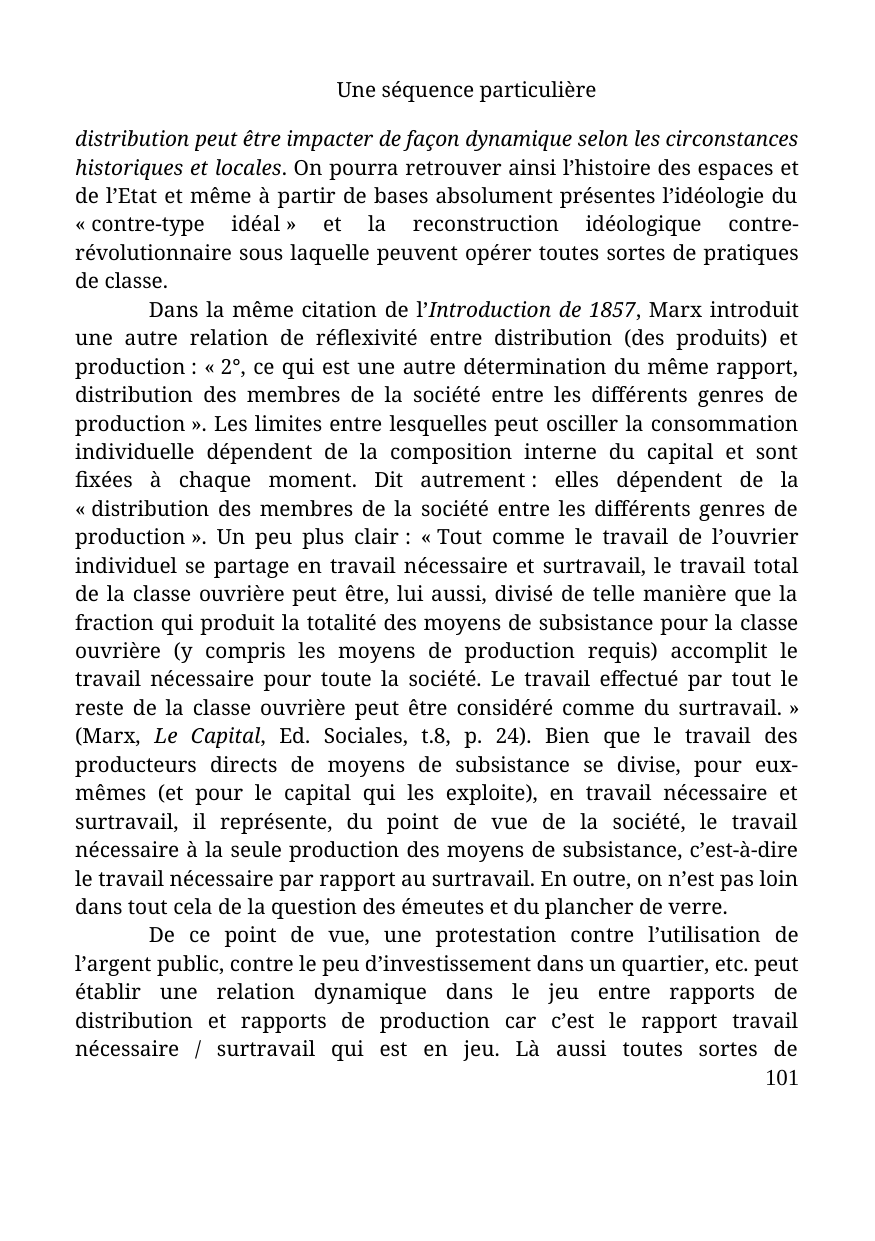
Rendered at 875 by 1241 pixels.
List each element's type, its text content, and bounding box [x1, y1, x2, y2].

text distribution peut être impacter de façon dynamique selon les circonstances historiques et locales. On pourra retrouver ainsi l’histoire des espaces et de l’Etat et même à partir de bases absolument présentes l’idéologie du « contre-type idéal » et la reconstruction idéologique contre-révolutionnaire sous laquelle peuvent opérer toutes sortes de pratiques de classe. [75, 124, 799, 295]
text Dans la même citation de l’Introduction de 1857, Marx introduit une autre relation de réflexivité entre distribution (des produits) et production : « 2°, ce qui est une autre détermination du même rapport, distribution des membres de la société entre les différents genres de production ». Les limites entre lesquelles peut osciller la consommation individuelle dépendent de la composition interne du capital et sont fixées à chaque moment. Dit autrement : elles dépendent de la « distribution des membres de la société entre les différents genres de production ». Un peu plus clair : « Tout comme le travail de l’ouvrier individuel se partage en travail nécessaire et surtravail, le travail total de la classe ouvrière peut être, lui aussi, divisé de telle manière que la fraction qui produit la totalité des moyens de subsistance pour la classe ouvrière (y compris les moyens de production requis) accomplit le travail nécessaire pour toute la société. Le travail effectué par tout le reste de la classe ouvrière peut être considéré comme du surtravail. » (Marx, Le Capital, Ed. Sociales, t.8, p. 24). Bien que le travail des producteurs directs de moyens de subsistance se divise, pour eux-mêmes (et pour le capital qui les exploite), en travail nécessaire et surtravail, il représente, du point de vue de la société, le travail nécessaire à la seule production des moyens de subsistance, c’est-à-dire le travail nécessaire par rapport au surtravail. En outre, on n’est pas loin dans tout cela de la question des émeutes et du plancher de verre. [75, 295, 799, 921]
text De ce point de vue, une protestation contre l’utilisation de l’argent public, contre le peu d’investissement dans un quartier, etc. peut établir une relation dynamique dans le jeu entre rapports de distribution et rapports de production car c’est le rapport travail nécessaire / surtravail qui est en jeu. Là aussi toutes sortes de [75, 921, 799, 1063]
